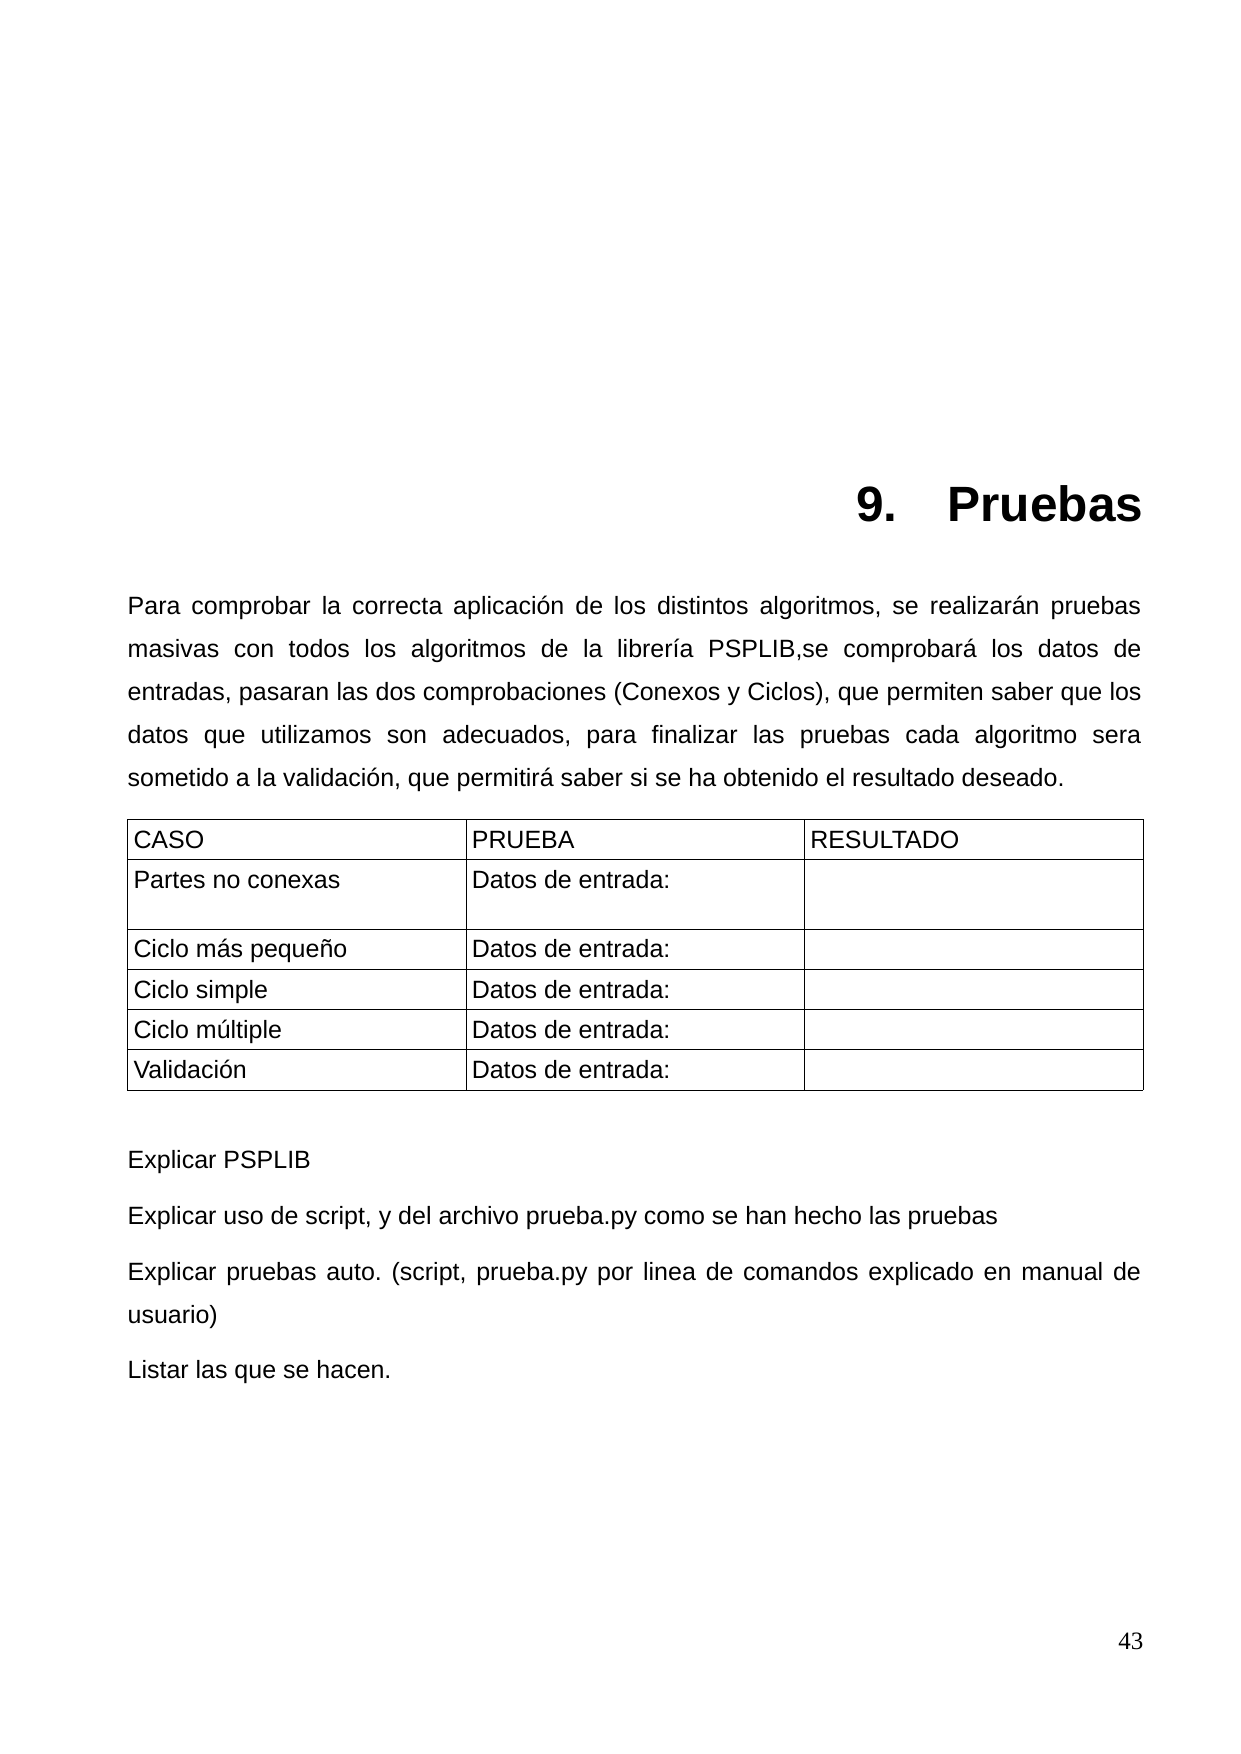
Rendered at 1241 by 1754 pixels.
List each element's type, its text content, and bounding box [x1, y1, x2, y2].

table_cell [805, 1010, 1143, 1049]
table_cell Ciclo más pequeño [128, 930, 466, 969]
table_cell Datos de entrada: [467, 930, 804, 969]
text Listar las que se hacen. [127, 1355, 1143, 1384]
table_header PRUEBA [467, 820, 804, 859]
subtitle Pruebas [127, 475, 1143, 532]
table_cell Ciclo simple [128, 970, 466, 1009]
text Explicar PSPLIB [127, 1145, 1143, 1174]
table_cell Datos de entrada: [467, 970, 804, 1009]
table_cell Partes no conexas [128, 860, 466, 928]
table_cell Ciclo múltiple [128, 1010, 466, 1049]
text Para comprobar la correcta aplicación de los distintos algoritmos, se realizarán pruebas masivas con todos los algoritmos de la librería PSPLIB,se comprobará los datos de entradas, pasaran las dos comprobaciones (Conexos y Ciclos), que permiten saber que los datos que utilizamos son adecuados, para finalizar las pruebas cada algoritmo sera sometido a la validación, que permitirá saber si se ha obtenido el resultado deseado. [127, 591, 1143, 792]
table_header CASO [128, 820, 466, 859]
table_cell Datos de entrada: [467, 1050, 804, 1090]
text Explicar uso de script, y del archivo prueba.py como se han hecho las pruebas [127, 1201, 1143, 1230]
text Explicar pruebas auto. (script, prueba.py por linea de comandos explicado en manual de usuario) [127, 1257, 1143, 1328]
table_cell [805, 1050, 1143, 1090]
table_cell [805, 930, 1143, 969]
table_header RESULTADO [805, 820, 1143, 859]
table_cell Validación [128, 1050, 466, 1090]
table_cell Datos de entrada: [467, 860, 804, 928]
table_cell Datos de entrada: [467, 1010, 804, 1049]
table_cell [805, 860, 1143, 928]
table_cell [805, 970, 1143, 1009]
